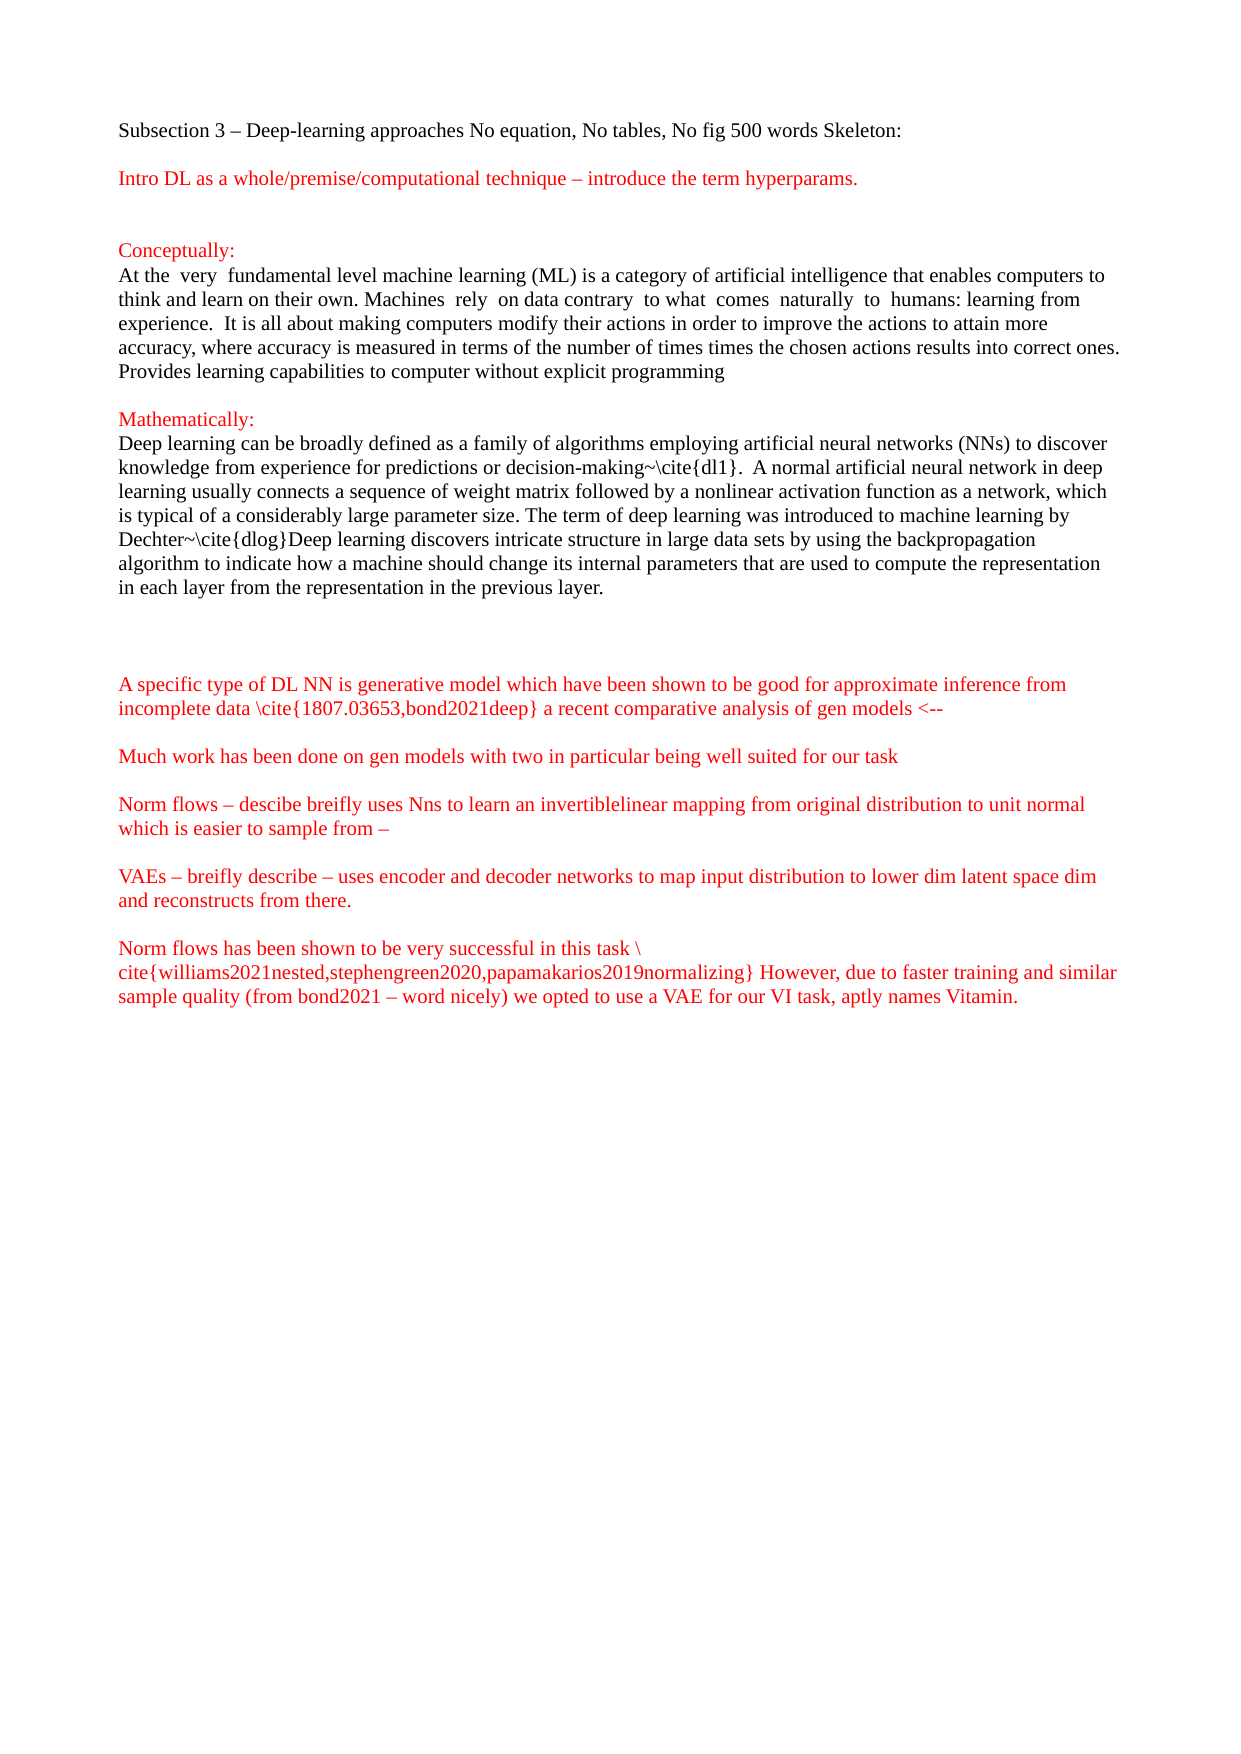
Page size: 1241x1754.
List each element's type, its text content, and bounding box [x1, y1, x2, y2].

text Much work has been done on gen models with two in particular being well suited for our task [118, 744, 1122, 768]
text Deep learning can be broadly defined as a family of algorithms employing artificial neural networks (NNs) to discover knowledge from experience for predictions or decision-making~\cite{dl1}. A normal artificial neural network in deep learning usually connects a sequence of weight matrix followed by a nonlinear activation function as a network, which is typical of a considerably large parameter size. The term of deep learning was introduced to machine learning by Dechter~\cite{dlog}Deep learning discovers intricate structure in large data sets by using the backpropagation algorithm to indicate how a machine should change its internal parameters that are used to compute the representation in each layer from the representation in the previous layer. [118, 431, 1122, 599]
text Intro DL as a whole/premise/computational technique – introduce the term hyperparams. [118, 166, 1122, 190]
text Mathematically: [118, 407, 1122, 431]
text Norm flows – descibe breifly uses Nns to learn an invertiblelinear mapping from original distribution to unit normal which is easier to sample from – [118, 792, 1122, 840]
text Subsection 3 – Deep-learning approaches No equation, No tables, No fig 500 words Skeleton: [118, 118, 1122, 142]
text VAEs – breifly describe – uses encoder and decoder networks to map input distribution to lower dim latent space dim and reconstructs from there. [118, 864, 1122, 912]
text A specific type of DL NN is generative model which have been shown to be good for approximate inference from incomplete data \cite{1807.03653,bond2021deep} a recent comparative analysis of gen models <-- [118, 672, 1122, 720]
text Norm flows has been shown to be very successful in this task \cite{williams2021nested,stephengreen2020,papamakarios2019normalizing} However, due to faster training and similar sample quality (from bond2021 – word nicely) we opted to use a VAE for our VI task, aptly names Vitamin. [118, 936, 1122, 1008]
text At the very fundamental level machine learning (ML) is a category of artificial intelligence that enables computers to think and learn on their own. Machines rely on data contrary to what comes naturally to humans: learning from experience. It is all about making computers modify their actions in order to improve the actions to attain more accuracy, where accuracy is measured in terms of the number of times times the chosen actions results into correct ones. Provides learning capabilities to computer without explicit programming [118, 262, 1122, 383]
text Conceptually: [118, 238, 1122, 262]
